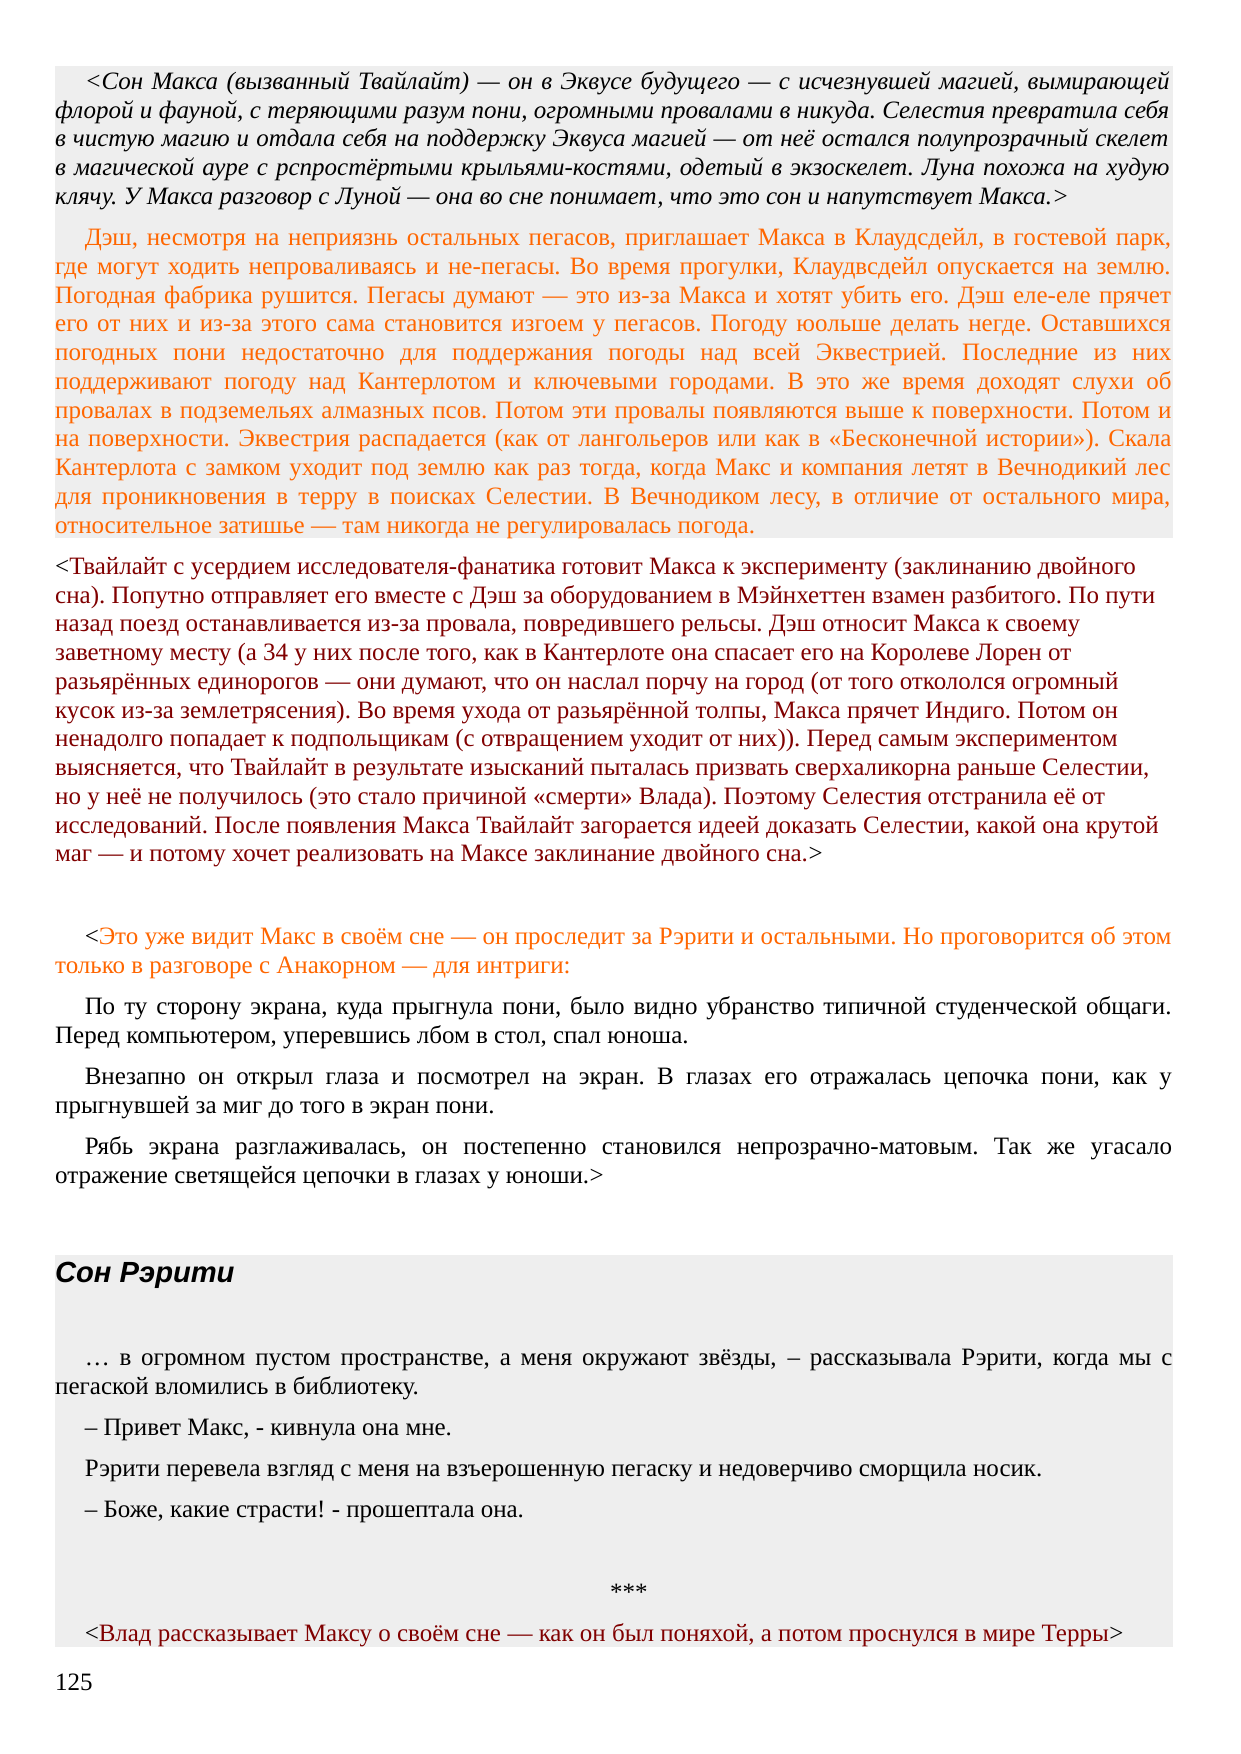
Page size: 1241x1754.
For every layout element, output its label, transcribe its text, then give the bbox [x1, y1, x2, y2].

text Рябь экрана разглаживалась, он постепенно становился непрозрачно-матовым. Так же угасало отражение светящейся цепочки в глазах у юноши.> [55, 1131, 1173, 1188]
text По ту сторону экрана, куда прыгнула пони, было видно убранство типичной студенческой общаги. Перед компьютером, уперевшись лбом в стол, спал юноша. [55, 991, 1173, 1048]
text Внезапно он открыл глаза и посмотрел на экран. В глазах его отражалась цепочка пони, как у прыгнувшей за миг до того в экран пони. [55, 1061, 1173, 1118]
text <Влад рассказывает Максу о своём сне — как он был поняхой, а потом проснулся в мире Терры> [55, 1618, 1173, 1647]
subtitle Сон Рэрити [55, 1255, 1173, 1288]
text – Привет Макс, - кивнула она мне. [55, 1412, 1173, 1441]
text Дэш, несмотря на неприязнь остальных пегасов, приглашает Макса в Клаудсдейл, в гостевой парк, где могут ходить непроваливаясь и не-пегасы. Во время прогулки, Клаудвсдейл опускается на землю. Погодная фабрика рушится. Пегасы думают — это из-за Макса и хотят убить его. Дэш еле-еле прячет его от них и из-за этого сама становится изгоем у пегасов. Погоду юольше делать негде. Оставшихся погодных пони недостаточно для поддержания погоды над всей Эквестрией. Последние из них поддерживают погоду над Кантерлотом и ключевыми городами. В это же время доходят слухи об провалах в подземельях алмазных псов. Потом эти провалы появляются выше к поверхности. Потом и на поверхности. Эквестрия распадается (как от лангольеров или как в «Бесконечной истории»). Скала Кантерлота с замком уходит под землю как раз тогда, когда Макс и компания летят в Вечнодикий лес для проникновения в терру в поисках Селестии. В Вечнодиком лесу, в отличие от остального мира, относительное затишье — там никогда не регулировалась погода. [55, 222, 1173, 538]
text … в огромном пустом пространстве, а меня окружают звёзды, – рассказывала Рэрити, когда мы с пегаской вломились в библиотеку. [55, 1342, 1173, 1399]
text <Сон Макса (вызванный Твайлайт) — он в Эквусе будущего — с исчезнувшей магией, вымирающей флорой и фауной, с теряющими разум пони, огромными провалами в никуда. Селестия превратила себя в чистую магию и отдала себя на поддержку Эквуса магией — от неё остался полупрозрачный скелет в магической ауре с рспростёртыми крыльями-костями, одетый в экзоскелет. Луна похожа на худую клячу. У Макса разговор с Луной — она во сне понимает, что это сон и напутствует Макса.> [55, 66, 1173, 210]
text <Это уже видит Макс в своём сне — он проследит за Рэрити и остальными. Но проговорится об этом только в разговоре с Анакорном — для интриги: [55, 921, 1173, 978]
text <Твайлайт с усердием исследователя-фанатика готовит Макса к эксперименту (заклинанию двойного сна). Попутно отправляет его вместе с Дэш за оборудованием в Мэйнхеттен взамен разбитого. По пути назад поезд останавливается из-за провала, повредившего рельсы. Дэш относит Макса к своему заветному месту (а 34 у них после того, как в Кантерлоте она спасает его на Королеве Лорен от разьярённых единорогов — они думают, что он наслал порчу на город (от того откололся огромный кусок из-за землетрясения). Во время ухода от разьярённой толпы, Макса прячет Индиго. Потом он ненадолго попадает к подпольщикам (с отвращением уходит от них)). Перед самым экспериментом выясняется, что Твайлайт в результате изысканий пыталась призвать сверхаликорна раньше Селестии, но у неё не получилось (это стало причиной «смерти» Влада). Поэтому Селестия отстранила её от исследований. После появления Макса Твайлайт загорается идеей доказать Селестии, какой она крутой маг — и потому хочет реализовать на Максе заклинание двойного сна.> [55, 551, 1173, 867]
text *** [55, 1577, 1173, 1606]
text – Боже, какие страсти! - прошептала она. [55, 1494, 1173, 1523]
text Рэрити перевела взгляд с меня на взъерошенную пегаску и недоверчиво сморщила носик. [55, 1453, 1173, 1482]
